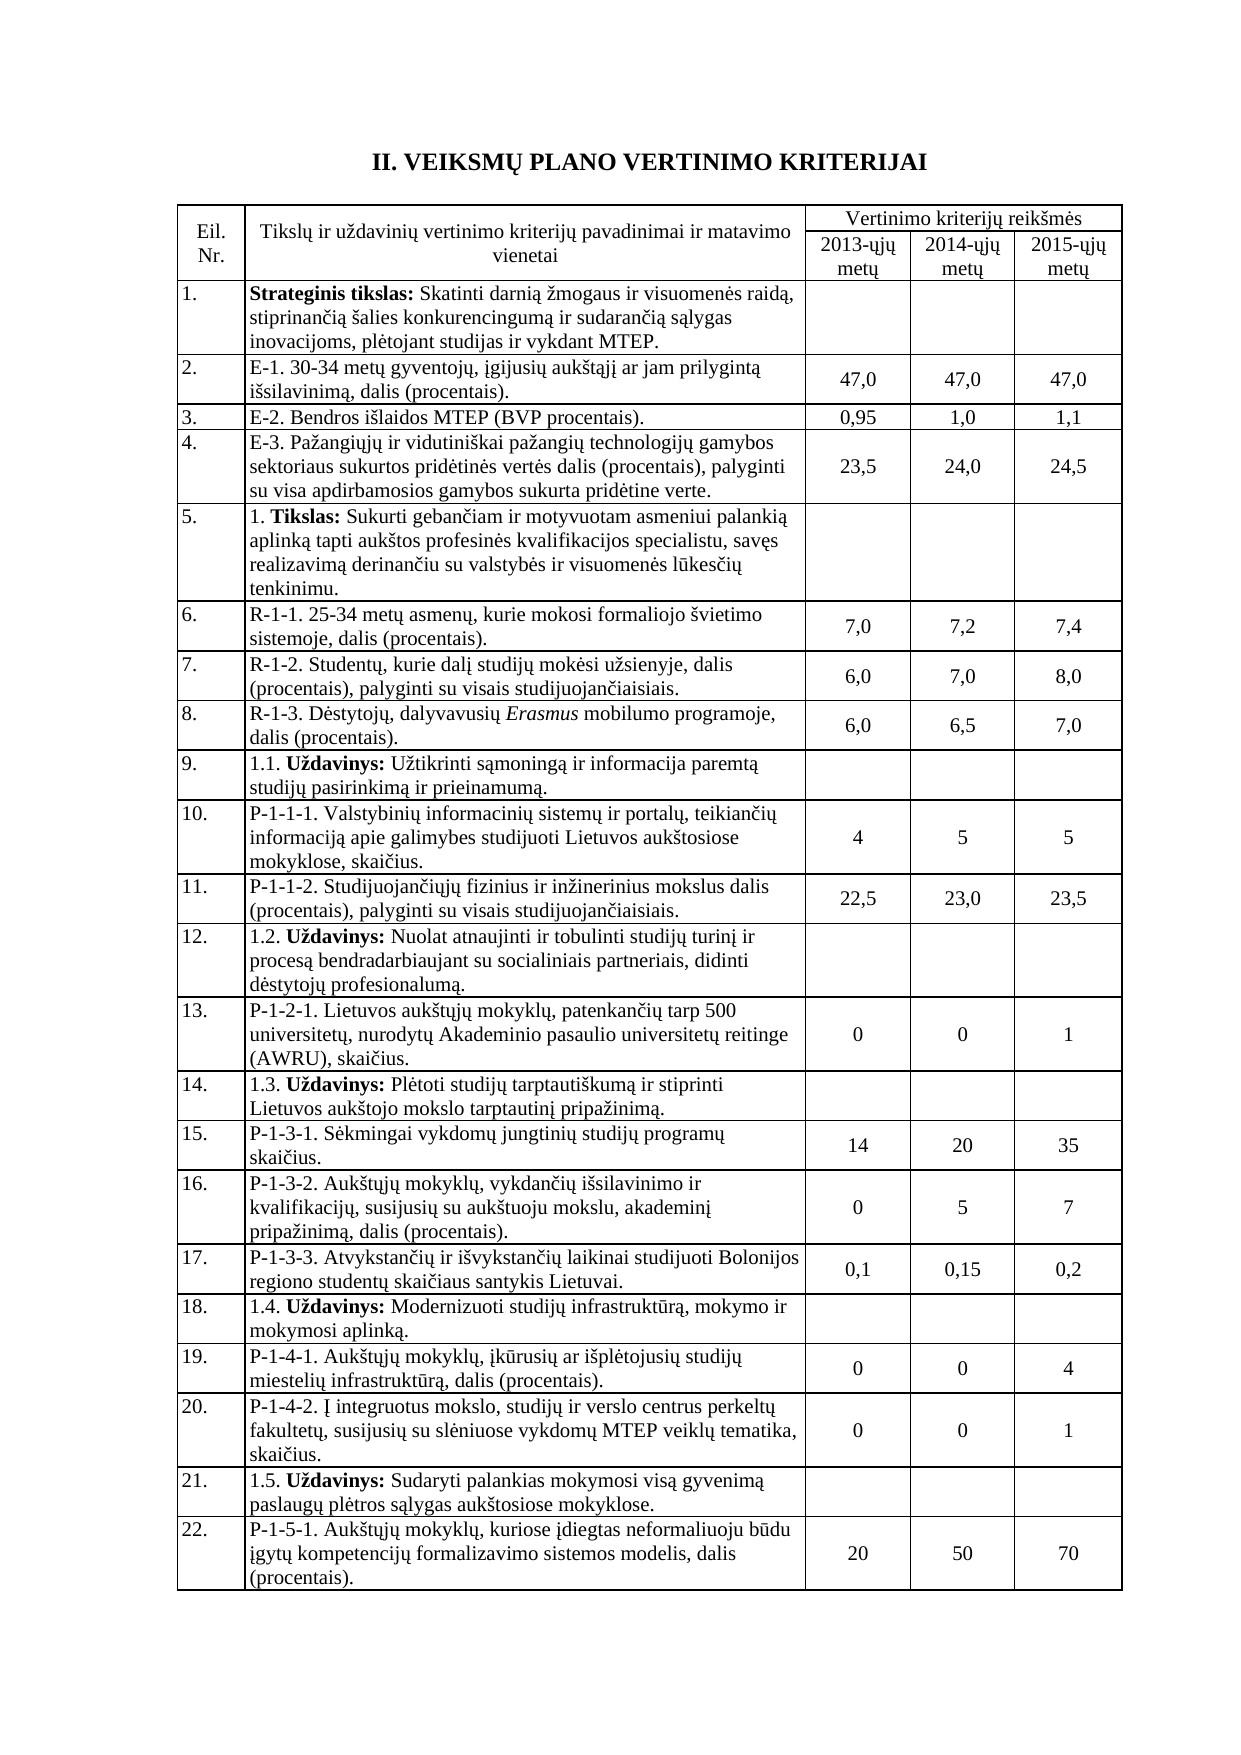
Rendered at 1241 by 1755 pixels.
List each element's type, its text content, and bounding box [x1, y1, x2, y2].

table_cell [1015, 1295, 1121, 1342]
table_cell 0,15 [911, 1245, 1014, 1293]
table_cell 8,0 [1015, 652, 1121, 700]
table_cell [806, 1468, 910, 1516]
table_cell [1015, 1072, 1121, 1120]
table_cell 1. Tikslas: Sukurti gebančiam ir motyvuotam asmeniui palankią aplinką tapti aukštos profesinės kvalifikacijos specialistu, savęs realizavimą derinančiu su valstybės ir visuomenės lūkesčių tenkinimu. [246, 504, 805, 600]
table_cell 23,0 [911, 875, 1014, 922]
table_cell 11. [178, 875, 244, 922]
table_cell 1 [1015, 998, 1121, 1070]
table_cell [911, 751, 1014, 799]
table_cell 5 [911, 801, 1014, 873]
table_cell 0,95 [806, 405, 910, 429]
table_cell [806, 924, 910, 996]
table_cell 2. [178, 355, 244, 403]
table_cell P-1-5-1. Aukštųjų mokyklų, kuriose įdiegtas neformaliuoju būdu įgytų kompetencijų formalizavimo sistemos modelis, dalis (procentais). [246, 1517, 805, 1589]
table_cell 4 [806, 801, 910, 873]
table_cell 2015-ųjų metų [1015, 232, 1121, 280]
table_cell 1 [1015, 1394, 1121, 1466]
table_cell 16. [178, 1171, 244, 1243]
table_cell [911, 504, 1014, 600]
table_cell 19. [178, 1344, 244, 1392]
table_cell R-1-3. Dėstytojų, dalyvavusių Erasmus mobilumo programoje, dalis (procentais). [246, 701, 805, 749]
table_cell [911, 281, 1014, 353]
table_cell 6,0 [806, 652, 910, 700]
table_cell 0 [806, 998, 910, 1070]
table_cell 7,0 [1015, 701, 1121, 749]
table_cell [911, 1295, 1014, 1342]
table_cell R-1-1. 25-34 metų asmenų, kurie mokosi formaliojo švietimo sistemoje, dalis (procentais). [246, 602, 805, 650]
table_cell 20. [178, 1394, 244, 1466]
table_cell 0 [911, 998, 1014, 1070]
table_cell 14 [806, 1121, 910, 1169]
table_cell 21. [178, 1468, 244, 1516]
table_cell Strateginis tikslas: Skatinti darnią žmogaus ir visuomenės raidą, stiprinančią šalies konkurencingumą ir sudarančią sąlygas inovacijoms, plėtojant studijas ir vykdant MTEP. [246, 281, 805, 353]
table_cell P-1-4-1. Aukštųjų mokyklų, įkūrusių ar išplėtojusių studijų miestelių infrastruktūrą, dalis (procentais). [246, 1344, 805, 1392]
table_cell E-3. Pažangiųjų ir vidutiniškai pažangių technologijų gamybos sektoriaus sukurtos pridėtinės vertės dalis (procentais), palyginti su visa apdirbamosios gamybos sukurta pridėtine verte. [246, 430, 805, 502]
table_cell [806, 1295, 910, 1342]
table_cell 1. [178, 281, 244, 353]
table_cell 1.5. Uždavinys: Sudaryti palankias mokymosi visą gyvenimą paslaugų plėtros sąlygas aukštosiose mokyklose. [246, 1468, 805, 1516]
table_cell [1015, 504, 1121, 600]
table_cell 13. [178, 998, 244, 1070]
table_cell 10. [178, 801, 244, 873]
table_cell R-1-2. Studentų, kurie dalį studijų mokėsi užsienyje, dalis (procentais), palyginti su visais studijuojančiaisiais. [246, 652, 805, 700]
table_cell [911, 1468, 1014, 1516]
table_cell 14. [178, 1072, 244, 1120]
table_cell 24,0 [911, 430, 1014, 502]
table_header Vertinimo kriterijų reikšmės [806, 206, 1121, 230]
table_cell 47,0 [806, 355, 910, 403]
table_cell 24,5 [1015, 430, 1121, 502]
table_cell [911, 1072, 1014, 1120]
table_cell 22. [178, 1517, 244, 1589]
table_cell 5 [1015, 801, 1121, 873]
table_cell 5 [911, 1171, 1014, 1243]
table_cell 0 [806, 1344, 910, 1392]
table_cell 5. [178, 504, 244, 600]
table_cell 7,2 [911, 602, 1014, 650]
table_cell 0 [806, 1171, 910, 1243]
table_cell [1015, 751, 1121, 799]
table_cell 70 [1015, 1517, 1121, 1589]
table_cell 23,5 [806, 430, 910, 502]
text II. VEIKSMŲ PLANO VERTINIMO KRITERIJAI [177, 147, 1122, 176]
table_cell 20 [911, 1121, 1014, 1169]
table_cell P-1-2-1. Lietuvos aukštųjų mokyklų, patenkančių tarp 500 universitetų, nurodytų Akademinio pasaulio universitetų reitinge (AWRU), skaičius. [246, 998, 805, 1070]
table_cell 7. [178, 652, 244, 700]
table_cell 7,0 [806, 602, 910, 650]
table_cell 4 [1015, 1344, 1121, 1392]
table_cell 22,5 [806, 875, 910, 922]
table_cell 7 [1015, 1171, 1121, 1243]
table_cell [911, 924, 1014, 996]
table_cell 9. [178, 751, 244, 799]
table_cell 6,5 [911, 701, 1014, 749]
table_cell 35 [1015, 1121, 1121, 1169]
table_cell 15. [178, 1121, 244, 1169]
table_cell [1015, 1468, 1121, 1516]
table_cell [806, 504, 910, 600]
table_cell [1015, 924, 1121, 996]
table_cell 2014-ųjų metų [911, 232, 1014, 280]
table_cell 1.4. Uždavinys: Modernizuoti studijų infrastruktūrą, mokymo ir mokymosi aplinką. [246, 1295, 805, 1342]
table_cell [806, 751, 910, 799]
table_cell [806, 281, 910, 353]
table_cell 2013-ųjų metų [806, 232, 910, 280]
table_cell 20 [806, 1517, 910, 1589]
table_cell 0,1 [806, 1245, 910, 1293]
table_cell 0,2 [1015, 1245, 1121, 1293]
table_cell 3. [178, 405, 244, 429]
table_cell P-1-3-2. Aukštųjų mokyklų, vykdančių išsilavinimo ir kvalifikacijų, susijusių su aukštuoju mokslu, akademinį pripažinimą, dalis (procentais). [246, 1171, 805, 1243]
table_cell 0 [911, 1394, 1014, 1466]
table_cell 7,4 [1015, 602, 1121, 650]
table_cell 4. [178, 430, 244, 502]
table_cell 12. [178, 924, 244, 996]
table_cell E-2. Bendros išlaidos MTEP (BVP procentais). [246, 405, 805, 429]
table_cell [806, 1072, 910, 1120]
table_cell 0 [806, 1394, 910, 1466]
table_cell 6,0 [806, 701, 910, 749]
table_cell P-1-1-1. Valstybinių informacinių sistemų ir portalų, teikiančių informaciją apie galimybes studijuoti Lietuvos aukštosiose mokyklose, skaičius. [246, 801, 805, 873]
table_cell 50 [911, 1517, 1014, 1589]
table_header Tikslų ir uždavinių vertinimo kriterijų pavadinimai ir matavimo vienetai [246, 206, 805, 280]
table_cell P-1-1-2. Studijuojančiųjų fizinius ir inžinerinius mokslus dalis (procentais), palyginti su visais studijuojančiaisiais. [246, 875, 805, 922]
table_cell P-1-3-3. Atvykstančių ir išvykstančių laikinai studijuoti Bolonijos regiono studentų skaičiaus santykis Lietuvai. [246, 1245, 805, 1293]
table_cell 8. [178, 701, 244, 749]
table_cell 18. [178, 1295, 244, 1342]
table_cell P-1-3-1. Sėkmingai vykdomų jungtinių studijų programų skaičius. [246, 1121, 805, 1169]
table_cell 47,0 [1015, 355, 1121, 403]
table_cell [1015, 281, 1121, 353]
table_cell 1.2. Uždavinys: Nuolat atnaujinti ir tobulinti studijų turinį ir procesą bendradarbiaujant su socialiniais partneriais, didinti dėstytojų profesionalumą. [246, 924, 805, 996]
table_cell 23,5 [1015, 875, 1121, 922]
table_header Eil. Nr. [178, 206, 244, 280]
table_cell E-1. 30-34 metų gyventojų, įgijusių aukštąjį ar jam prilygintą išsilavinimą, dalis (procentais). [246, 355, 805, 403]
table_cell 1.3. Uždavinys: Plėtoti studijų tarptautiškumą ir stiprinti Lietuvos aukštojo mokslo tarptautinį pripažinimą. [246, 1072, 805, 1120]
table_cell 17. [178, 1245, 244, 1293]
table_cell 47,0 [911, 355, 1014, 403]
table_cell 0 [911, 1344, 1014, 1392]
table_cell 1,1 [1015, 405, 1121, 429]
table_cell 1.1. Uždavinys: Užtikrinti sąmoningą ir informacija paremtą studijų pasirinkimą ir prieinamumą. [246, 751, 805, 799]
table_cell P-1-4-2. Į integruotus mokslo, studijų ir verslo centrus perkeltų fakultetų, susijusių su slėniuose vykdomų MTEP veiklų tematika, skaičius. [246, 1394, 805, 1466]
table_cell 6. [178, 602, 244, 650]
table_cell 7,0 [911, 652, 1014, 700]
table_cell 1,0 [911, 405, 1014, 429]
